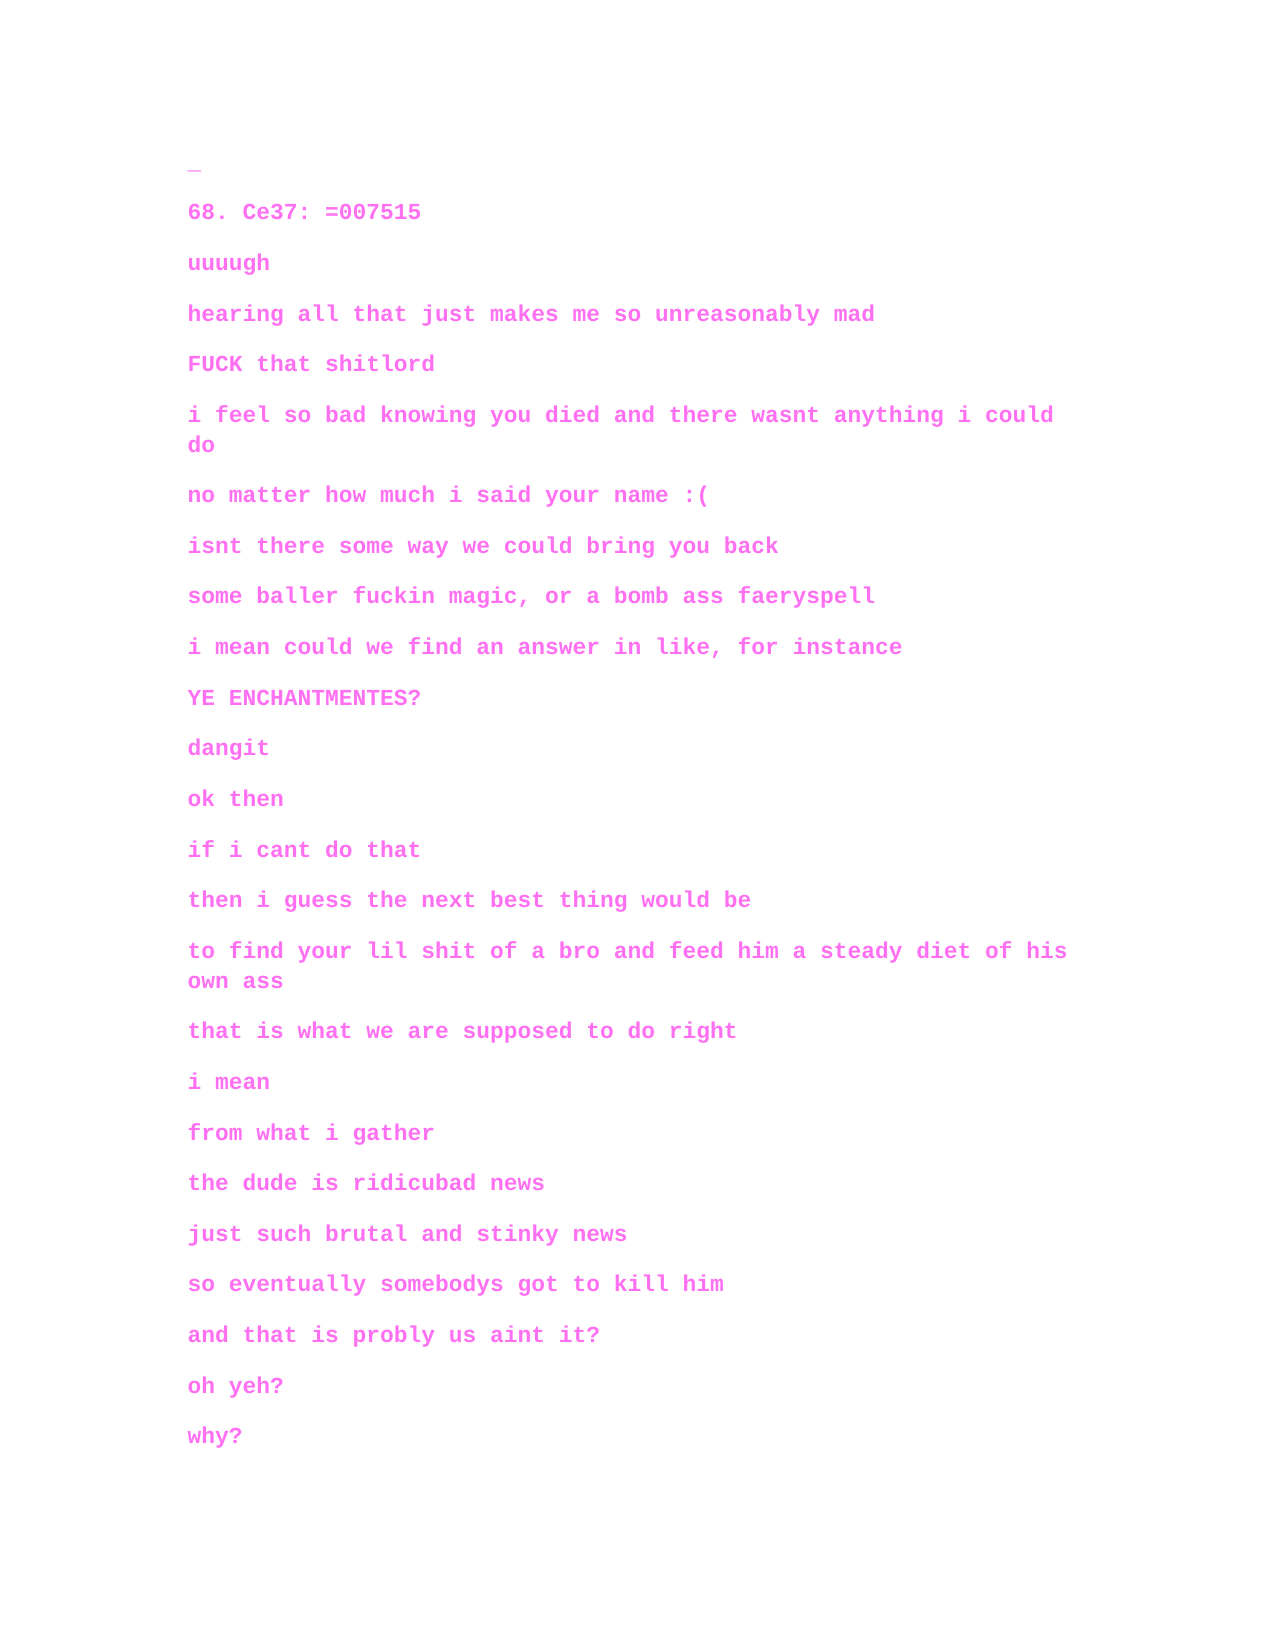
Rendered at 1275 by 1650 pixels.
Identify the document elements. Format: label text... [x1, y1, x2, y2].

text why? [187, 1424, 1087, 1451]
text from what i gather [187, 1121, 1087, 1147]
text the dude is ridicubad news [187, 1171, 1087, 1197]
text and that is probly us aint it? [187, 1323, 1087, 1349]
text dangit [187, 737, 1087, 763]
text so eventually somebodys got to kill him [187, 1273, 1087, 1299]
text just such brutal and stinky news [187, 1222, 1087, 1248]
text uuuugh [187, 251, 1087, 277]
text to find your lil shit of a bro and feed him a steady diet of his own ass [187, 939, 1087, 995]
text hearing all that just makes me so unreasonably mad [187, 302, 1087, 328]
text 68. Ce37: =007515 [187, 201, 1087, 227]
text FUCK that shitlord [187, 352, 1087, 378]
text i feel so bad knowing you died and there wasnt anything i could do [187, 403, 1087, 459]
text then i guess the next best thing would be [187, 888, 1087, 914]
text i mean [187, 1070, 1087, 1096]
text oh yeh? [187, 1374, 1087, 1400]
text some baller fuckin magic, or a bomb ass faeryspell [187, 585, 1087, 611]
text that is what we are supposed to do right [187, 1019, 1087, 1046]
text _ [187, 150, 1087, 176]
text no matter how much i said your name :( [187, 483, 1087, 509]
text i mean could we find an answer in like, for instance [187, 635, 1087, 661]
text if i cant do that [187, 838, 1087, 864]
text isnt there some way we could bring you back [187, 534, 1087, 560]
text YE ENCHANTMENTES? [187, 686, 1087, 712]
text ok then [187, 787, 1087, 813]
